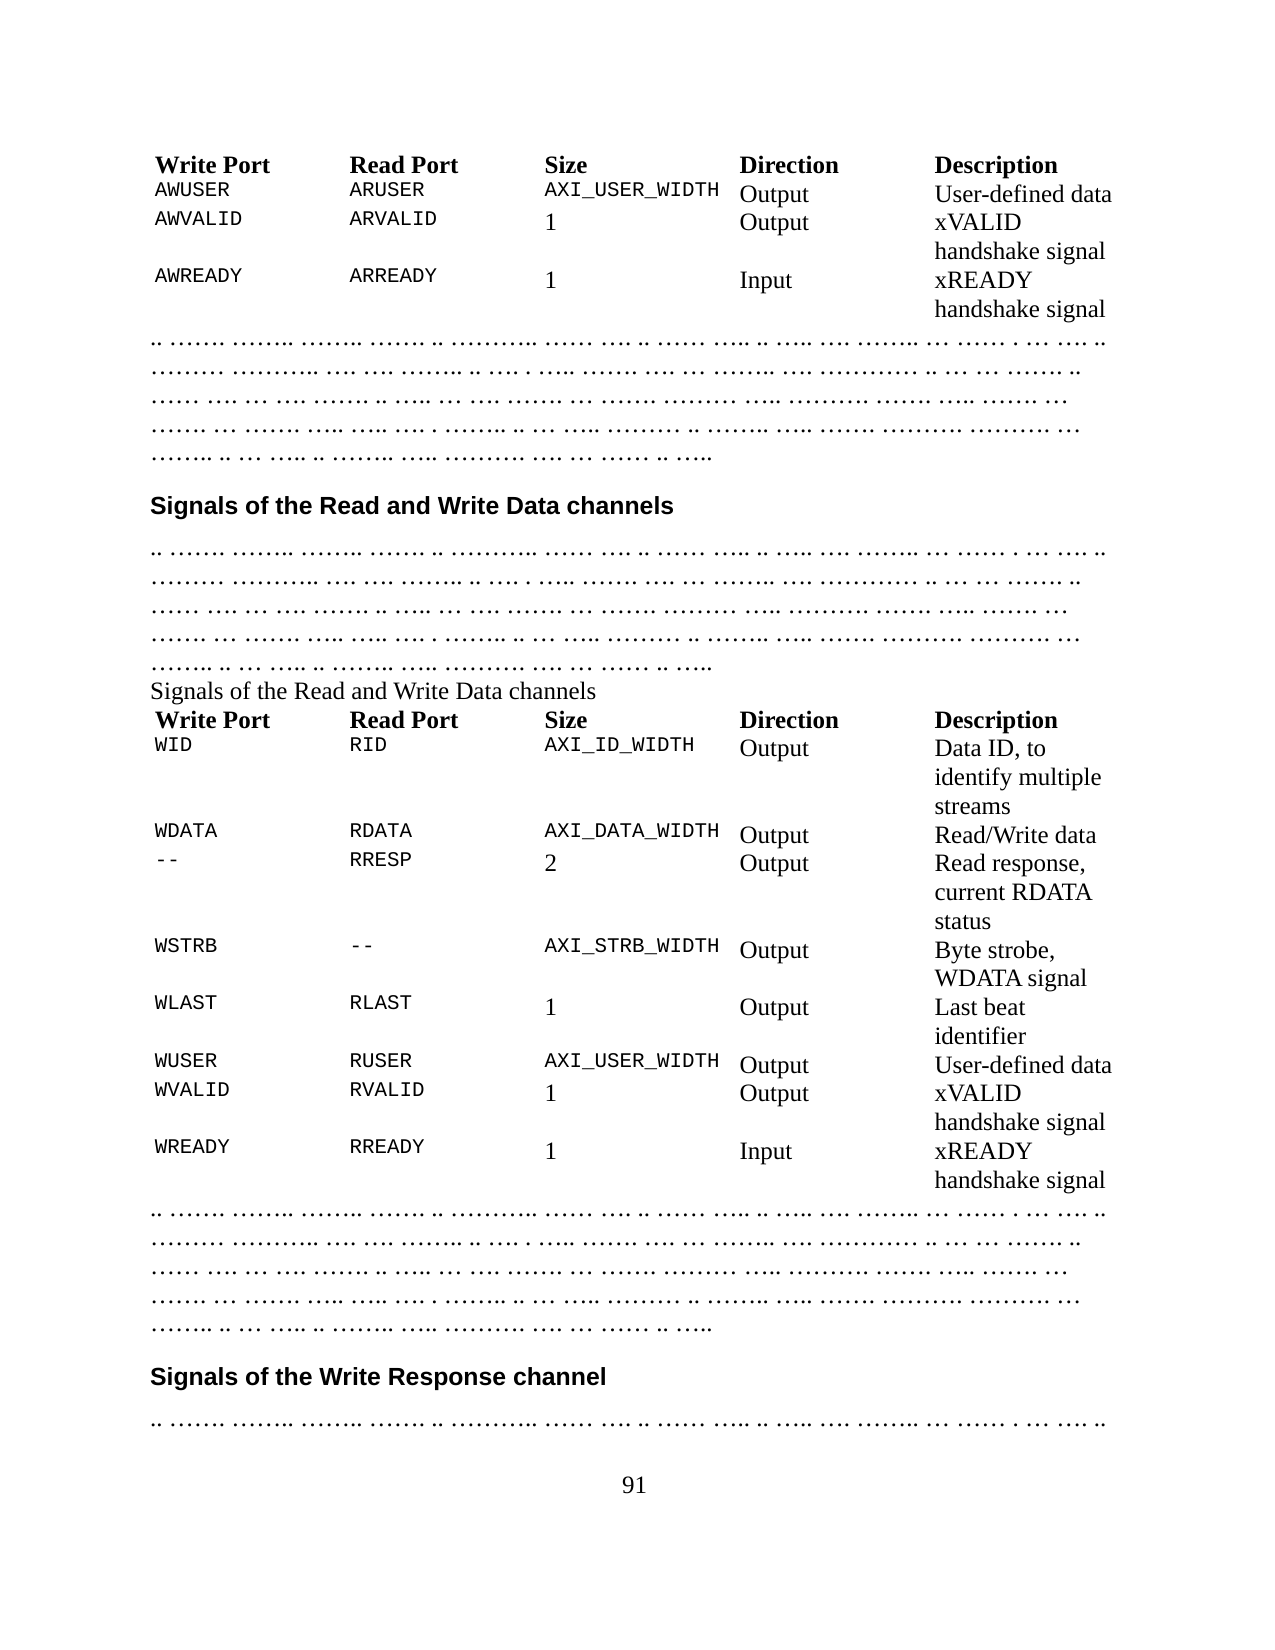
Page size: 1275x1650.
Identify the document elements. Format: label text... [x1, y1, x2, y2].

table_cell Output [735, 734, 930, 820]
table_header Direction [735, 705, 930, 733]
table_cell ARUSER [345, 179, 540, 207]
table_cell WLAST [150, 992, 345, 1050]
table_cell RREADY [345, 1136, 540, 1193]
table_cell Output [735, 179, 930, 207]
table_cell AWUSER [150, 179, 345, 207]
table_cell RVALID [345, 1079, 540, 1136]
table_cell ARREADY [345, 265, 540, 322]
text .. ……. …….. …….. ……. .. ……….. …… …. .. …… ….. .. ….. …. …….. … …… . … …. .. [150, 1403, 1125, 1432]
table_cell xVALID handshake signal [930, 208, 1125, 265]
text Signals of the Read and Write Data channels [150, 676, 1125, 705]
text .. ……. …….. …….. ……. .. ……….. …… …. .. …… ….. .. ….. …. …….. … …… . … …. .. ……… ……….. …. …. …….. .. …. . ….. ……. …. … …….. …. ………… .. … … ……. .. …… …. … …. ……. .. ….. … …. ……. … ……. ……… ….. ………. ……. ….. ……. … ……. … ……. ….. ….. …. . …….. .. … ….. ……… .. …….. ….. ……. ………. ………. … …….. .. … ….. .. …….. ….. ………. …. … …… .. ….. [150, 322, 1125, 466]
table_cell WUSER [150, 1050, 345, 1078]
table_cell Output [735, 849, 930, 935]
table_cell Input [735, 265, 930, 322]
table_header Write Port [150, 705, 345, 733]
table_cell RDATA [345, 820, 540, 848]
table_cell -- [345, 935, 540, 992]
table_cell 1 [540, 208, 735, 265]
table_cell Output [735, 935, 930, 992]
table_header Size [540, 150, 735, 179]
table_cell ARVALID [345, 208, 540, 265]
subtitle Signals of the Read and Write Data channels [150, 491, 1125, 520]
table_cell AWREADY [150, 265, 345, 322]
table_cell -- [150, 849, 345, 935]
table_cell Data ID, to identify multiple streams [930, 734, 1125, 820]
table_cell Read/Write data [930, 820, 1125, 848]
table_cell Last beat identifier [930, 992, 1125, 1050]
subtitle Signals of the Write Response channel [150, 1362, 1125, 1391]
table_cell RLAST [345, 992, 540, 1050]
table_cell 2 [540, 849, 735, 935]
table_cell AXI_ID_WIDTH [540, 734, 735, 820]
table_cell Output [735, 1050, 930, 1078]
table_cell AXI_DATA_WIDTH [540, 820, 735, 848]
table_cell User-defined data [930, 179, 1125, 207]
text .. ……. …….. …….. ……. .. ……….. …… …. .. …… ….. .. ….. …. …….. … …… . … …. .. ……… ……….. …. …. …….. .. …. . ….. ……. …. … …….. …. ………… .. … … ……. .. …… …. … …. ……. .. ….. … …. ……. … ……. ……… ….. ………. ……. ….. ……. … ……. … ……. ….. ….. …. . …….. .. … ….. ……… .. …….. ….. ……. ………. ………. … …….. .. … ….. .. …….. ….. ………. …. … …… .. ….. [150, 1193, 1125, 1337]
table_cell xREADY handshake signal [930, 265, 1125, 322]
table_cell RUSER [345, 1050, 540, 1078]
table_cell AXI_USER_WIDTH [540, 1050, 735, 1078]
table_cell RID [345, 734, 540, 820]
table_cell xREADY handshake signal [930, 1136, 1125, 1193]
table_cell AWVALID [150, 208, 345, 265]
table_header Size [540, 705, 735, 733]
table_cell User-defined data [930, 1050, 1125, 1078]
table_cell Byte strobe, WDATA signal [930, 935, 1125, 992]
table_header Read Port [345, 150, 540, 179]
table_cell AXI_USER_WIDTH [540, 179, 735, 207]
table_cell WID [150, 734, 345, 820]
table_header Read Port [345, 705, 540, 733]
table_cell WVALID [150, 1079, 345, 1136]
table_cell 1 [540, 992, 735, 1050]
table_header Write Port [150, 150, 345, 179]
table_cell Output [735, 208, 930, 265]
table_cell Read response, current RDATA status [930, 849, 1125, 935]
text .. ……. …….. …….. ……. .. ……….. …… …. .. …… ….. .. ….. …. …….. … …… . … …. .. ……… ……….. …. …. …….. .. …. . ….. ……. …. … …….. …. ………… .. … … ……. .. …… …. … …. ……. .. ….. … …. ……. … ……. ……… ….. ………. ……. ….. ……. … ……. … ……. ….. ….. …. . …….. .. … ….. ……… .. …….. ….. ……. ………. ………. … …….. .. … ….. .. …….. ….. ………. …. … …… .. ….. [150, 532, 1125, 676]
table_cell Output [735, 992, 930, 1050]
table_cell WDATA [150, 820, 345, 848]
table_cell 1 [540, 1136, 735, 1193]
table_cell Output [735, 1079, 930, 1136]
table_header Description [930, 705, 1125, 733]
table_cell Output [735, 820, 930, 848]
table_cell xVALID handshake signal [930, 1079, 1125, 1136]
table_cell WSTRB [150, 935, 345, 992]
table_header Description [930, 150, 1125, 179]
table_header Direction [735, 150, 930, 179]
table_cell Input [735, 1136, 930, 1193]
table_cell RRESP [345, 849, 540, 935]
table_cell 1 [540, 265, 735, 322]
table_cell WREADY [150, 1136, 345, 1193]
table_cell 1 [540, 1079, 735, 1136]
table_cell AXI_STRB_WIDTH [540, 935, 735, 992]
